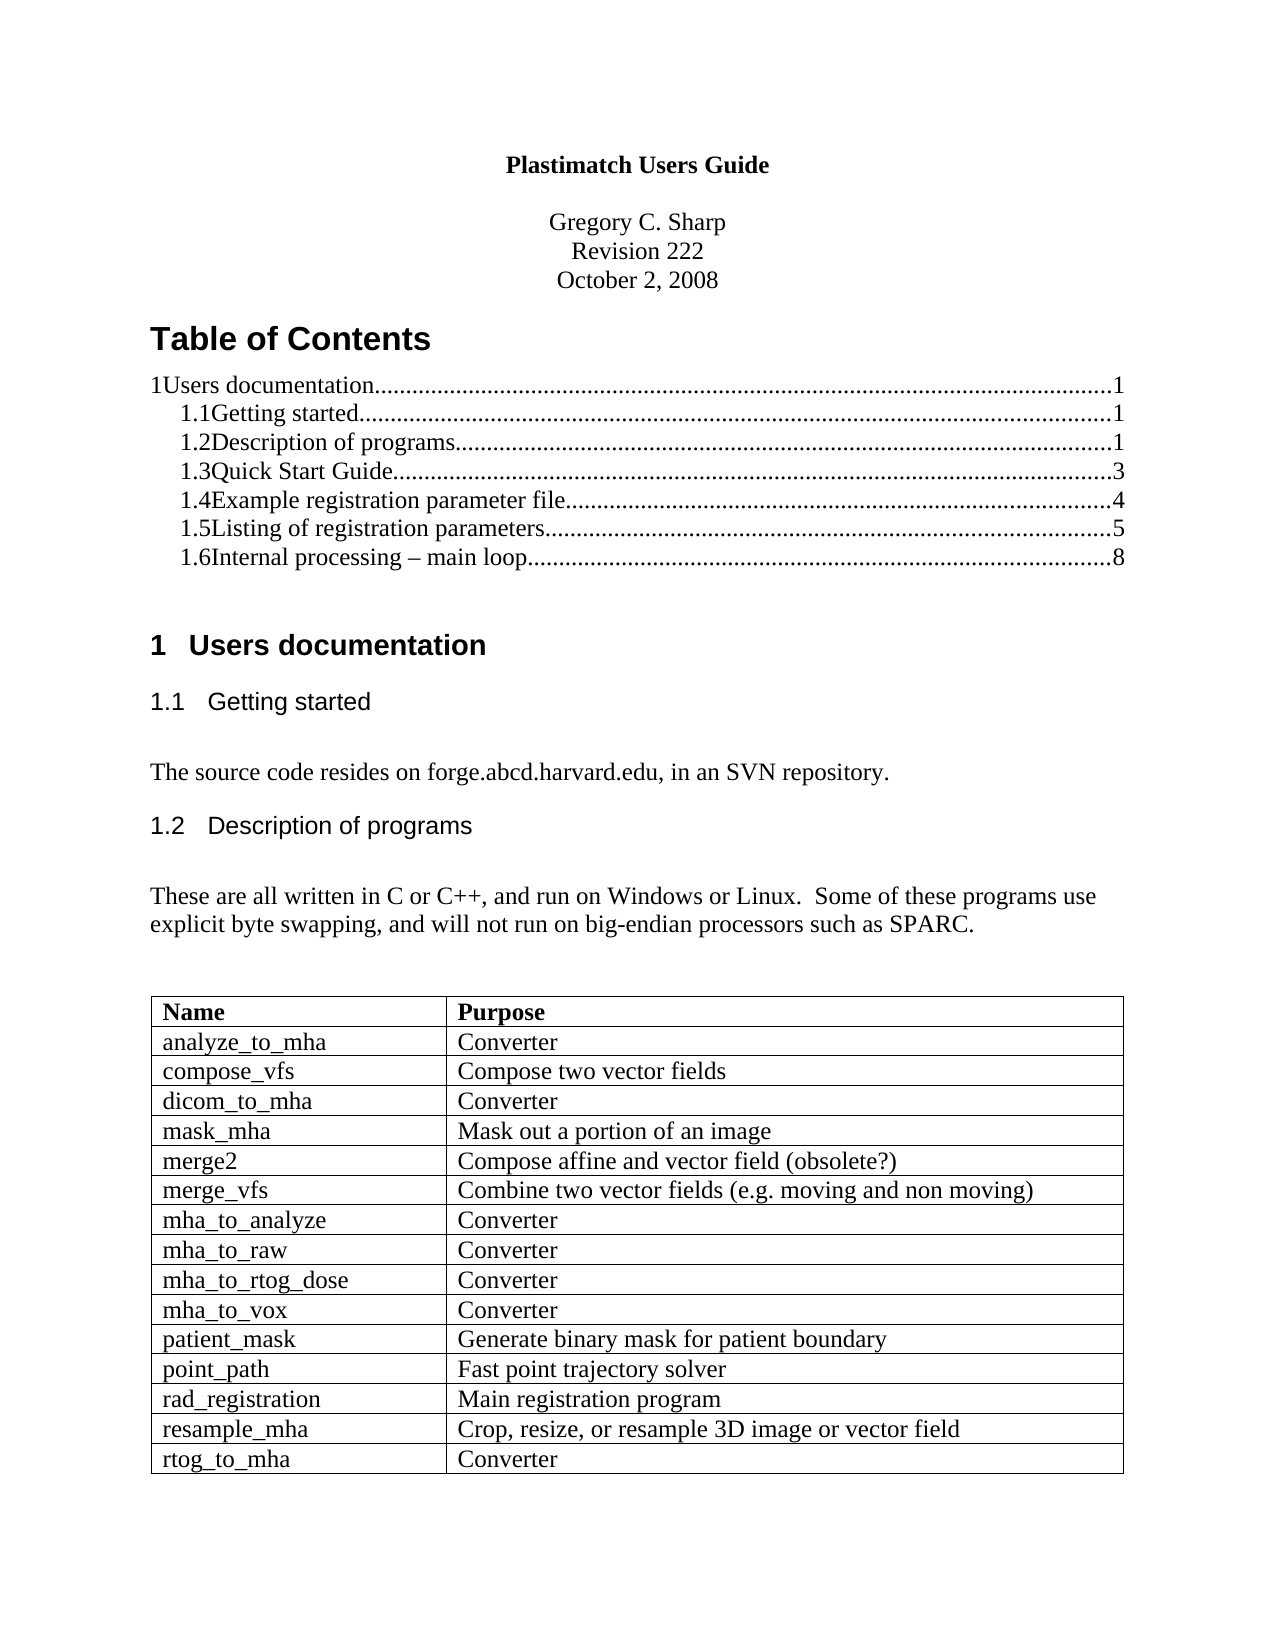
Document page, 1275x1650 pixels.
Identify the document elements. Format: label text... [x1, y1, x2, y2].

table_cell Converter [447, 1235, 1123, 1264]
table_cell Converter [447, 1086, 1123, 1115]
subtitle Table of Contents [150, 319, 1125, 357]
table_cell mha_to_rtog_dose [152, 1265, 446, 1294]
table_cell compose_vfs [152, 1056, 446, 1085]
text 1.2Description of programs 1 [179, 427, 1125, 456]
table_cell mask_mha [152, 1116, 446, 1145]
table_cell Converter [447, 1027, 1123, 1055]
table_cell resample_mha [152, 1414, 446, 1443]
table_header Purpose [447, 997, 1123, 1026]
subtitle Getting started [150, 687, 1125, 716]
table_cell Converter [447, 1205, 1123, 1234]
table_cell rtog_to_mha [152, 1444, 446, 1472]
table_cell Fast point trajectory solver [447, 1354, 1123, 1383]
table_cell merge2 [152, 1146, 446, 1174]
text These are all written in C or C++, and run on Windows or Linux. Some of these programs use explicit byte swapping, and will not run on big-endian processors such as SPARC. [150, 881, 1125, 938]
text Gregory C. Sharp Revision 222 October 2, 2008 [150, 207, 1125, 294]
table_header Name [152, 997, 446, 1026]
table_cell rad_registration [152, 1384, 446, 1413]
table_cell Converter [447, 1265, 1123, 1294]
text 1.5Listing of registration parameters 5 [179, 513, 1125, 542]
table_cell Converter [447, 1295, 1123, 1323]
table_cell mha_to_raw [152, 1235, 446, 1264]
table_cell merge_vfs [152, 1176, 446, 1204]
text 1.6Internal processing – main loop 8 [179, 542, 1125, 571]
table_cell Converter [447, 1444, 1123, 1472]
table_cell Crop, resize, or resample 3D image or vector field [447, 1414, 1123, 1443]
table_cell Generate binary mask for patient boundary [447, 1325, 1123, 1353]
table_cell mha_to_vox [152, 1295, 446, 1323]
table_cell point_path [152, 1354, 446, 1383]
subtitle Users documentation [150, 628, 1125, 662]
text 1.4Example registration parameter file 4 [179, 485, 1125, 513]
text 1.1Getting started 1 [179, 398, 1125, 427]
table_cell analyze_to_mha [152, 1027, 446, 1055]
subtitle Description of programs [150, 811, 1125, 839]
table_cell mha_to_analyze [152, 1205, 446, 1234]
table_cell dicom_to_mha [152, 1086, 446, 1115]
text 1Users documentation 1 [150, 370, 1125, 398]
table_cell Compose affine and vector field (obsolete?) [447, 1146, 1123, 1174]
table_cell Compose two vector fields [447, 1056, 1123, 1085]
text Plastimatch Users Guide [150, 150, 1125, 179]
text The source code resides on forge.abcd.harvard.edu, in an SVN repository. [150, 757, 1125, 786]
table_cell patient_mask [152, 1325, 446, 1353]
table_cell Mask out a portion of an image [447, 1116, 1123, 1145]
table_cell Combine two vector fields (e.g. moving and non moving) [447, 1176, 1123, 1204]
table_cell Main registration program [447, 1384, 1123, 1413]
text 1.3Quick Start Guide 3 [179, 456, 1125, 485]
